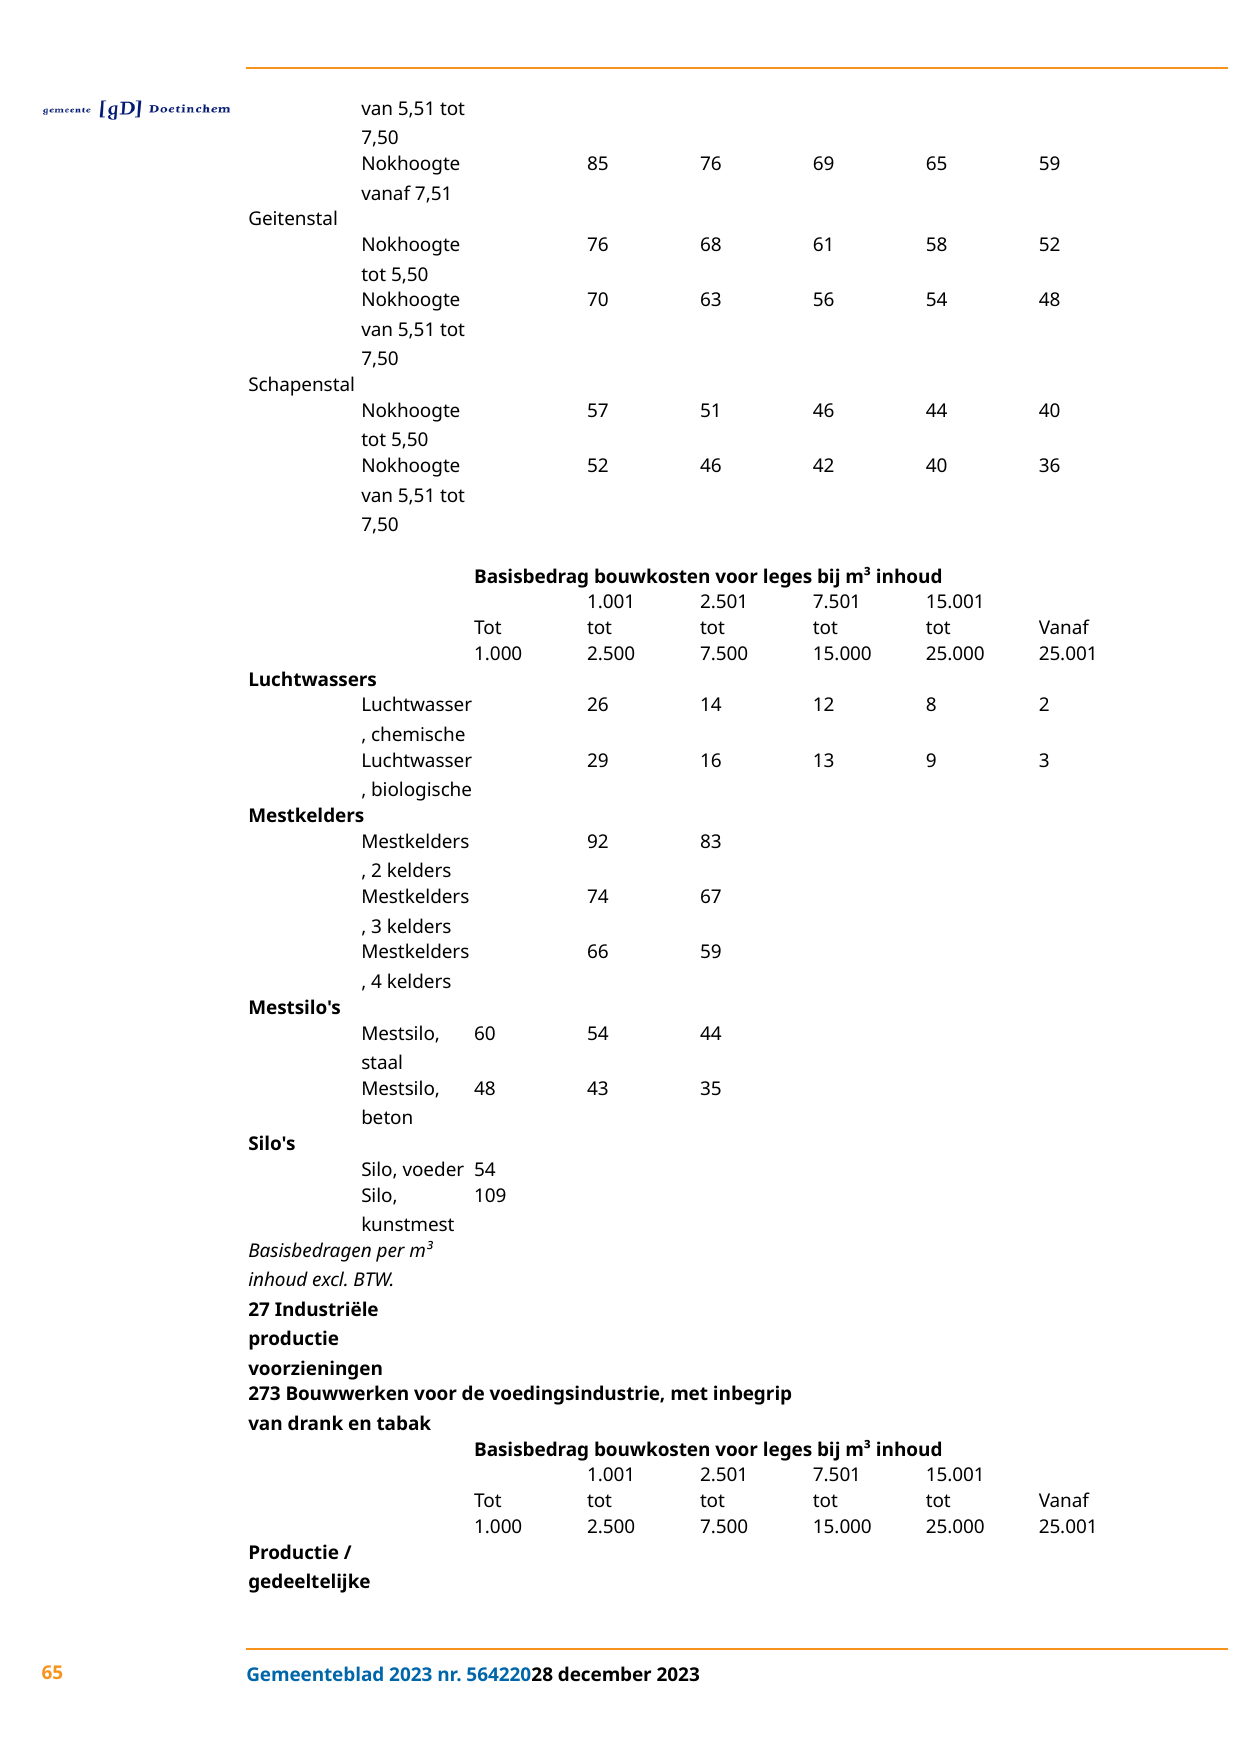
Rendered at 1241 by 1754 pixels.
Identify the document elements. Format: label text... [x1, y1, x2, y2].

table_cell tot [700, 1488, 813, 1513]
table_cell [587, 994, 700, 1020]
table_cell 65 [926, 150, 1038, 205]
table_cell 29 [587, 747, 700, 802]
table_cell [361, 563, 474, 589]
table_cell Basisbedragen per m³ inhoud excl. BTW. [248, 1237, 474, 1292]
table_cell 8 [926, 692, 1038, 747]
table_cell [248, 828, 361, 883]
table_cell tot [813, 1488, 926, 1513]
table_cell [813, 95, 926, 150]
table_cell [587, 1182, 700, 1237]
table_cell [248, 1436, 361, 1462]
table_cell [248, 640, 361, 666]
table_cell [361, 1488, 474, 1513]
table_cell 69 [813, 150, 926, 205]
table_cell [248, 1020, 361, 1075]
table_cell [813, 1075, 926, 1130]
table_cell [1039, 537, 1152, 563]
table_cell [1039, 828, 1152, 883]
table_cell Silo's [248, 1130, 361, 1156]
table_cell [248, 231, 361, 286]
table_cell van 5,51 tot 7,50 [361, 95, 474, 150]
table_cell tot [926, 615, 1038, 640]
table_cell [248, 453, 361, 537]
table_cell Tot [474, 1488, 587, 1513]
table_cell Silo, voeder [361, 1156, 474, 1182]
table_cell [926, 1156, 1038, 1182]
table_cell Silo, kunstmest [361, 1182, 474, 1237]
table_cell [1039, 1462, 1152, 1487]
table_cell [813, 1539, 926, 1594]
table_cell [474, 883, 587, 939]
table_cell 1.001 [587, 1462, 700, 1487]
table_cell 56 [813, 286, 926, 371]
table_cell [474, 939, 587, 994]
table_cell 54 [587, 1020, 700, 1075]
table_header [700, 1296, 813, 1381]
table_cell 25.000 [926, 1513, 1038, 1539]
table_cell [361, 1462, 474, 1487]
table_cell [813, 828, 926, 883]
table_cell [474, 231, 587, 286]
table_cell [474, 453, 587, 537]
table_cell [813, 939, 926, 994]
table_cell [1039, 589, 1152, 614]
table_cell [700, 1156, 813, 1182]
table_cell [361, 1130, 474, 1156]
table_cell [361, 615, 474, 640]
table_cell [248, 1462, 361, 1487]
table_cell [813, 802, 926, 828]
table_cell [248, 1182, 361, 1237]
table_cell 9 [926, 747, 1038, 802]
table_cell 54 [474, 1156, 587, 1182]
table_cell [1039, 1020, 1152, 1075]
table_cell [474, 692, 587, 747]
table_cell [926, 537, 1038, 563]
table_cell 12 [813, 692, 926, 747]
table_cell Nokhoogte vanaf 7,51 [361, 150, 474, 205]
table_cell [248, 150, 361, 205]
table_cell 58 [926, 231, 1038, 286]
table_header [813, 1296, 926, 1381]
table_cell [1039, 205, 1152, 231]
table_cell [926, 371, 1038, 397]
table_cell Luchtwassers [248, 666, 474, 692]
table_cell [474, 537, 587, 563]
table_cell [248, 589, 361, 614]
table_cell [587, 371, 700, 397]
table_cell Vanaf [1039, 615, 1152, 640]
table_cell Productie / gedeeltelijke [248, 1539, 474, 1594]
table_cell 40 [926, 453, 1038, 537]
table_cell 52 [587, 453, 700, 537]
table_cell Geitenstal [248, 205, 474, 231]
table_cell [813, 1182, 926, 1237]
table_cell [700, 95, 813, 150]
picture [41, 47, 231, 172]
table_cell [700, 371, 813, 397]
table_header 27 Industriële productie voorzieningen [248, 1296, 474, 1381]
table_cell [474, 1130, 587, 1156]
table_cell [587, 666, 700, 692]
table_cell [474, 802, 587, 828]
table_cell [1039, 802, 1152, 828]
table_cell tot [587, 1488, 700, 1513]
table_cell 7.500 [700, 640, 813, 666]
table_cell Schapenstal [248, 371, 474, 397]
table_cell 14 [700, 692, 813, 747]
table_cell [1039, 1075, 1152, 1130]
table_cell [248, 747, 361, 802]
table_cell 51 [700, 397, 813, 452]
table_cell 15.000 [813, 640, 926, 666]
table_header [926, 1296, 1038, 1381]
table_cell [248, 692, 361, 747]
table_cell Luchtwasser, chemische [361, 692, 474, 747]
table_cell Nokhoogte tot 5,50 [361, 397, 474, 452]
table_cell [926, 1539, 1038, 1594]
table_cell [926, 828, 1038, 883]
table_cell 2.500 [587, 1513, 700, 1539]
table_cell [248, 563, 361, 589]
table_cell 25.000 [926, 640, 1038, 666]
table_cell [1039, 883, 1152, 939]
table_cell [587, 1237, 700, 1292]
table_cell [813, 1020, 926, 1075]
table_cell [926, 883, 1038, 939]
table_cell Mestkelders, 2 kelders [361, 828, 474, 883]
table_cell [1039, 1539, 1152, 1594]
table_cell tot [700, 615, 813, 640]
table_cell [474, 397, 587, 452]
table_cell 1.000 [474, 1513, 587, 1539]
table_cell [248, 537, 361, 563]
table_cell [1039, 1237, 1152, 1292]
table_cell [926, 666, 1038, 692]
table_cell [926, 95, 1038, 150]
table_cell [361, 589, 474, 614]
table_cell 1.000 [474, 640, 587, 666]
table_cell Mestkelders, 3 kelders [361, 883, 474, 939]
table_cell Luchtwasser, biologische [361, 747, 474, 802]
table_cell [1039, 994, 1152, 1020]
table_cell 74 [587, 883, 700, 939]
table_cell 48 [474, 1075, 587, 1130]
table_cell [813, 1130, 926, 1156]
table_header [587, 1296, 700, 1381]
table_cell 3 [1039, 747, 1152, 802]
table_cell 59 [700, 939, 813, 994]
table_cell [1039, 666, 1152, 692]
table_cell 26 [587, 692, 700, 747]
table_cell 83 [700, 828, 813, 883]
table_cell Nokhoogte van 5,51 tot 7,50 [361, 286, 474, 371]
table_cell [813, 371, 926, 397]
table_cell 76 [700, 150, 813, 205]
table_header [1039, 1296, 1152, 1381]
table_cell [248, 939, 361, 994]
table_cell 67 [700, 883, 813, 939]
table_cell 48 [1039, 286, 1152, 371]
table_cell [474, 589, 587, 614]
table_cell [248, 1156, 361, 1182]
table_cell 36 [1039, 453, 1152, 537]
table_cell [474, 371, 587, 397]
table_cell 76 [587, 231, 700, 286]
table_cell [1039, 1182, 1152, 1237]
table_cell 2.500 [587, 640, 700, 666]
table_cell [926, 1075, 1038, 1130]
table_cell [813, 994, 926, 1020]
table_cell 25.001 [1039, 1513, 1152, 1539]
table_cell [1039, 939, 1152, 994]
table_cell [474, 150, 587, 205]
table_cell [700, 1182, 813, 1237]
table_cell [700, 666, 813, 692]
table_cell [700, 802, 813, 828]
table_cell 15.001 [926, 589, 1038, 614]
table_cell [813, 1237, 926, 1292]
table_cell Basisbedrag bouwkosten voor leges bij m³ inhoud [474, 1436, 1152, 1462]
table_cell [700, 205, 813, 231]
table_cell 40 [1039, 397, 1152, 452]
table_cell [474, 1539, 587, 1594]
table_cell tot [587, 615, 700, 640]
table_cell 52 [1039, 231, 1152, 286]
table_cell 15.001 [926, 1462, 1038, 1487]
table_cell 16 [700, 747, 813, 802]
table_cell 42 [813, 453, 926, 537]
table_cell Vanaf [1039, 1488, 1152, 1513]
table_cell 59 [1039, 150, 1152, 205]
table_cell [474, 1237, 587, 1292]
table_cell [1039, 371, 1152, 397]
table_cell [813, 1381, 926, 1436]
table_cell [248, 615, 361, 640]
table_cell Mestsilo's [248, 994, 474, 1020]
table_cell 7.501 [813, 1462, 926, 1487]
table_cell [813, 537, 926, 563]
table_cell [813, 1156, 926, 1182]
table_cell 66 [587, 939, 700, 994]
table_cell 46 [700, 453, 813, 537]
table_cell [926, 994, 1038, 1020]
table_cell [587, 537, 700, 563]
table_cell Mestsilo, staal [361, 1020, 474, 1075]
table_header [474, 1296, 587, 1381]
table_cell 2 [1039, 692, 1152, 747]
table_cell [926, 1020, 1038, 1075]
table_cell Tot [474, 615, 587, 640]
table_cell [1039, 1130, 1152, 1156]
table_cell [248, 883, 361, 939]
table_cell [700, 994, 813, 1020]
table_cell 7.500 [700, 1513, 813, 1539]
table_cell [587, 1539, 700, 1594]
table_cell Mestkelders, 4 kelders [361, 939, 474, 994]
table_cell [248, 1513, 361, 1539]
table_cell [813, 666, 926, 692]
table_cell [248, 95, 361, 150]
table_cell 44 [926, 397, 1038, 452]
table_cell [587, 205, 700, 231]
table_cell [926, 939, 1038, 994]
table_cell [587, 1156, 700, 1182]
table_cell 61 [813, 231, 926, 286]
table_cell [474, 994, 587, 1020]
table_cell Mestsilo, beton [361, 1075, 474, 1130]
table_cell [926, 802, 1038, 828]
table_cell 25.001 [1039, 640, 1152, 666]
table_cell tot [813, 615, 926, 640]
table_cell [248, 397, 361, 452]
table_cell [248, 1488, 361, 1513]
table_cell 7.501 [813, 589, 926, 614]
table_cell Mestkelders [248, 802, 474, 828]
table_cell [474, 286, 587, 371]
table_cell [474, 1462, 587, 1487]
table_cell 92 [587, 828, 700, 883]
table_cell [361, 640, 474, 666]
table_cell [926, 205, 1038, 231]
table_cell [700, 1130, 813, 1156]
table_cell [926, 1130, 1038, 1156]
table_cell [813, 883, 926, 939]
table_cell [474, 205, 587, 231]
table_cell [700, 537, 813, 563]
table_cell [361, 1436, 474, 1462]
table_cell 13 [813, 747, 926, 802]
table_cell 43 [587, 1075, 700, 1130]
table_cell [587, 1130, 700, 1156]
table_cell [474, 95, 587, 150]
table_cell 68 [700, 231, 813, 286]
table_cell [1039, 1156, 1152, 1182]
table_cell [926, 1182, 1038, 1237]
table_cell 35 [700, 1075, 813, 1130]
table_cell 109 [474, 1182, 587, 1237]
table_cell [587, 95, 700, 150]
table_cell [926, 1237, 1038, 1292]
table_cell 57 [587, 397, 700, 452]
table_cell [700, 1237, 813, 1292]
table_cell 2.501 [700, 1462, 813, 1487]
table_cell [361, 537, 474, 563]
table_cell 63 [700, 286, 813, 371]
table_cell [474, 747, 587, 802]
table_cell 70 [587, 286, 700, 371]
table_cell [813, 205, 926, 231]
table_cell 273 Bouwwerken voor de voedingsindustrie, met inbegrip van drank en tabak [248, 1381, 813, 1436]
table_cell 44 [700, 1020, 813, 1075]
table_cell [1039, 1381, 1152, 1436]
table_cell [474, 828, 587, 883]
table_cell [587, 802, 700, 828]
table_cell 15.000 [813, 1513, 926, 1539]
table_cell 54 [926, 286, 1038, 371]
table_cell 2.501 [700, 589, 813, 614]
table_cell tot [926, 1488, 1038, 1513]
table_cell [361, 1513, 474, 1539]
table_cell 1.001 [587, 589, 700, 614]
table_cell [1039, 95, 1152, 150]
table_cell [248, 1075, 361, 1130]
table_cell Basisbedrag bouwkosten voor leges bij m³ inhoud [474, 563, 1152, 589]
table_cell Nokhoogte tot 5,50 [361, 231, 474, 286]
table_cell 46 [813, 397, 926, 452]
table_cell [700, 1539, 813, 1594]
table_cell [248, 286, 361, 371]
table_cell [926, 1381, 1038, 1436]
table_cell 60 [474, 1020, 587, 1075]
table_cell 85 [587, 150, 700, 205]
table_cell [474, 666, 587, 692]
table_cell Nokhoogte van 5,51 tot 7,50 [361, 453, 474, 537]
